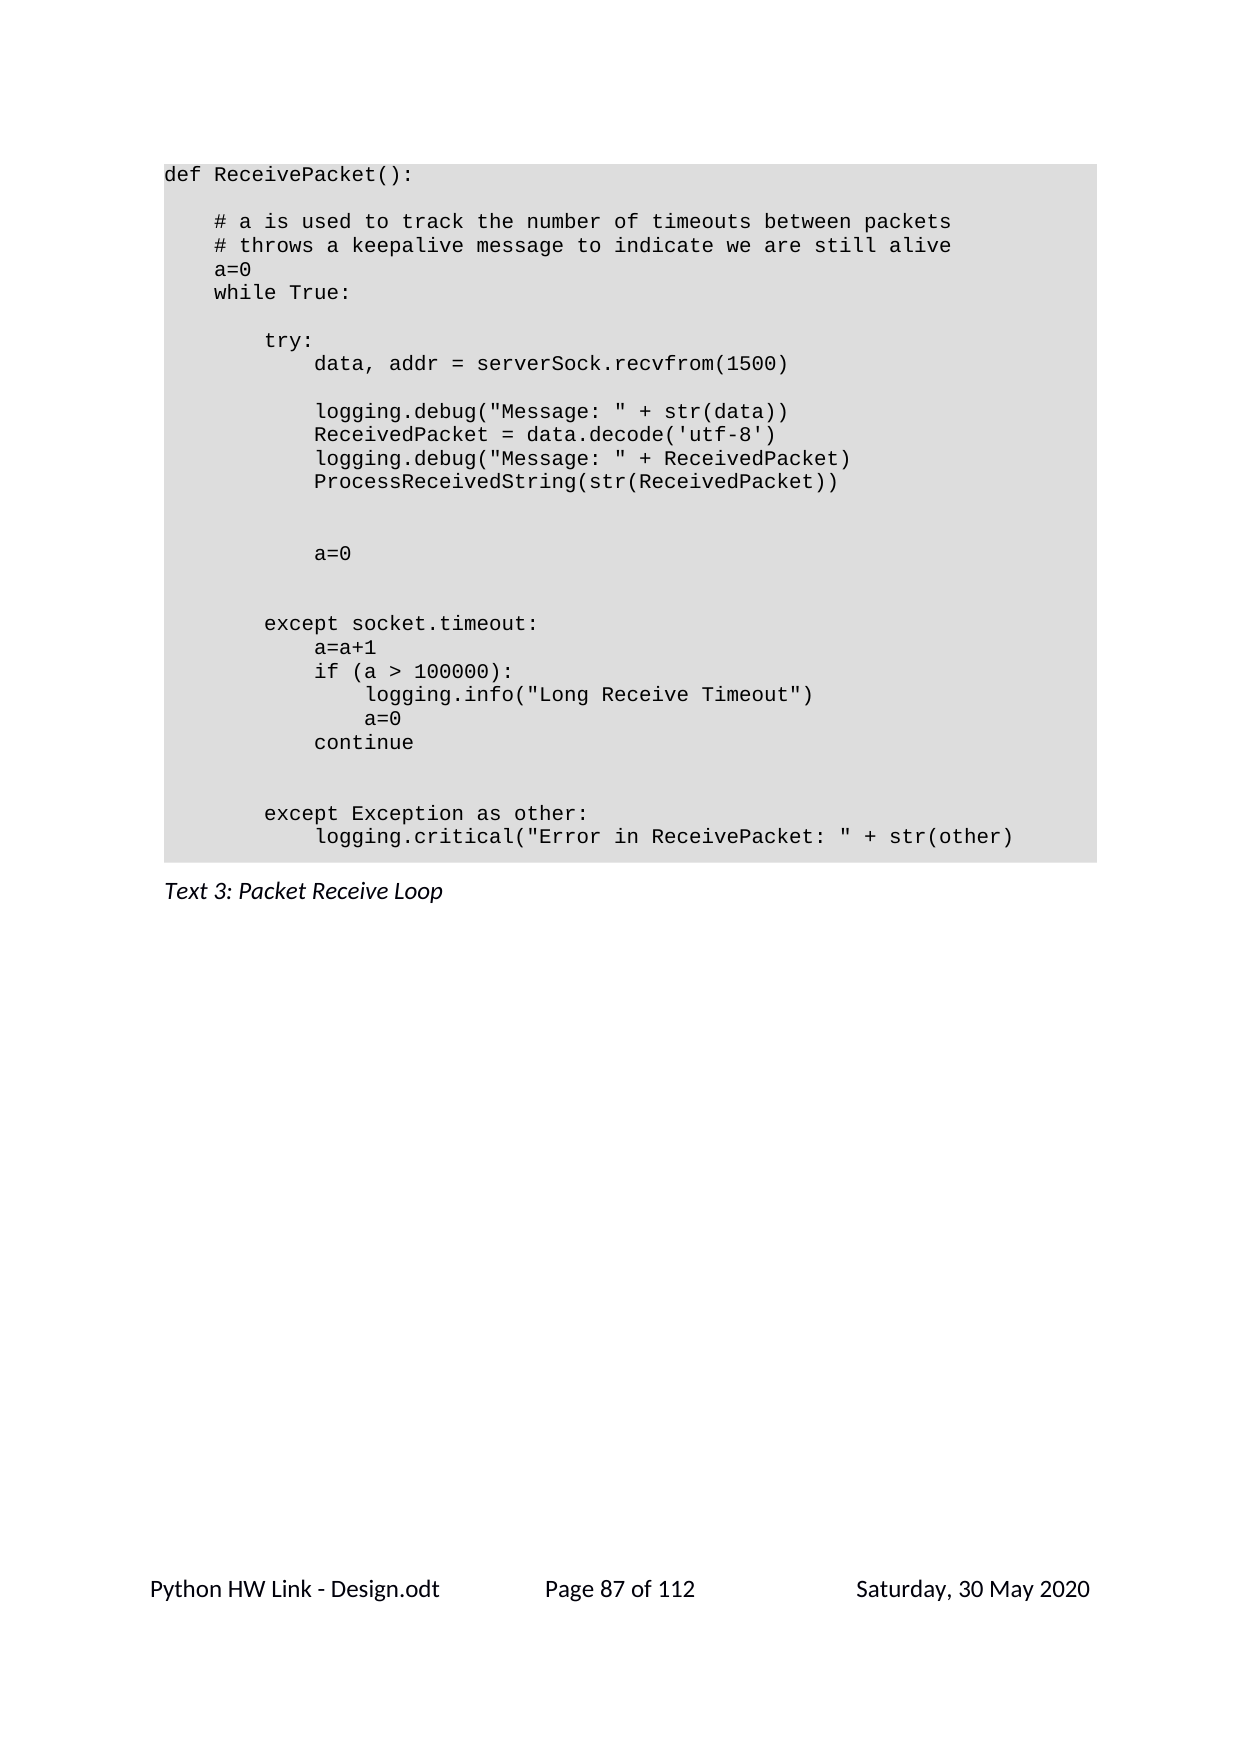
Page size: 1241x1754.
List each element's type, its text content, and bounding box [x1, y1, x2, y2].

text Text 3: Packet Receive Loop [164, 863, 1097, 906]
